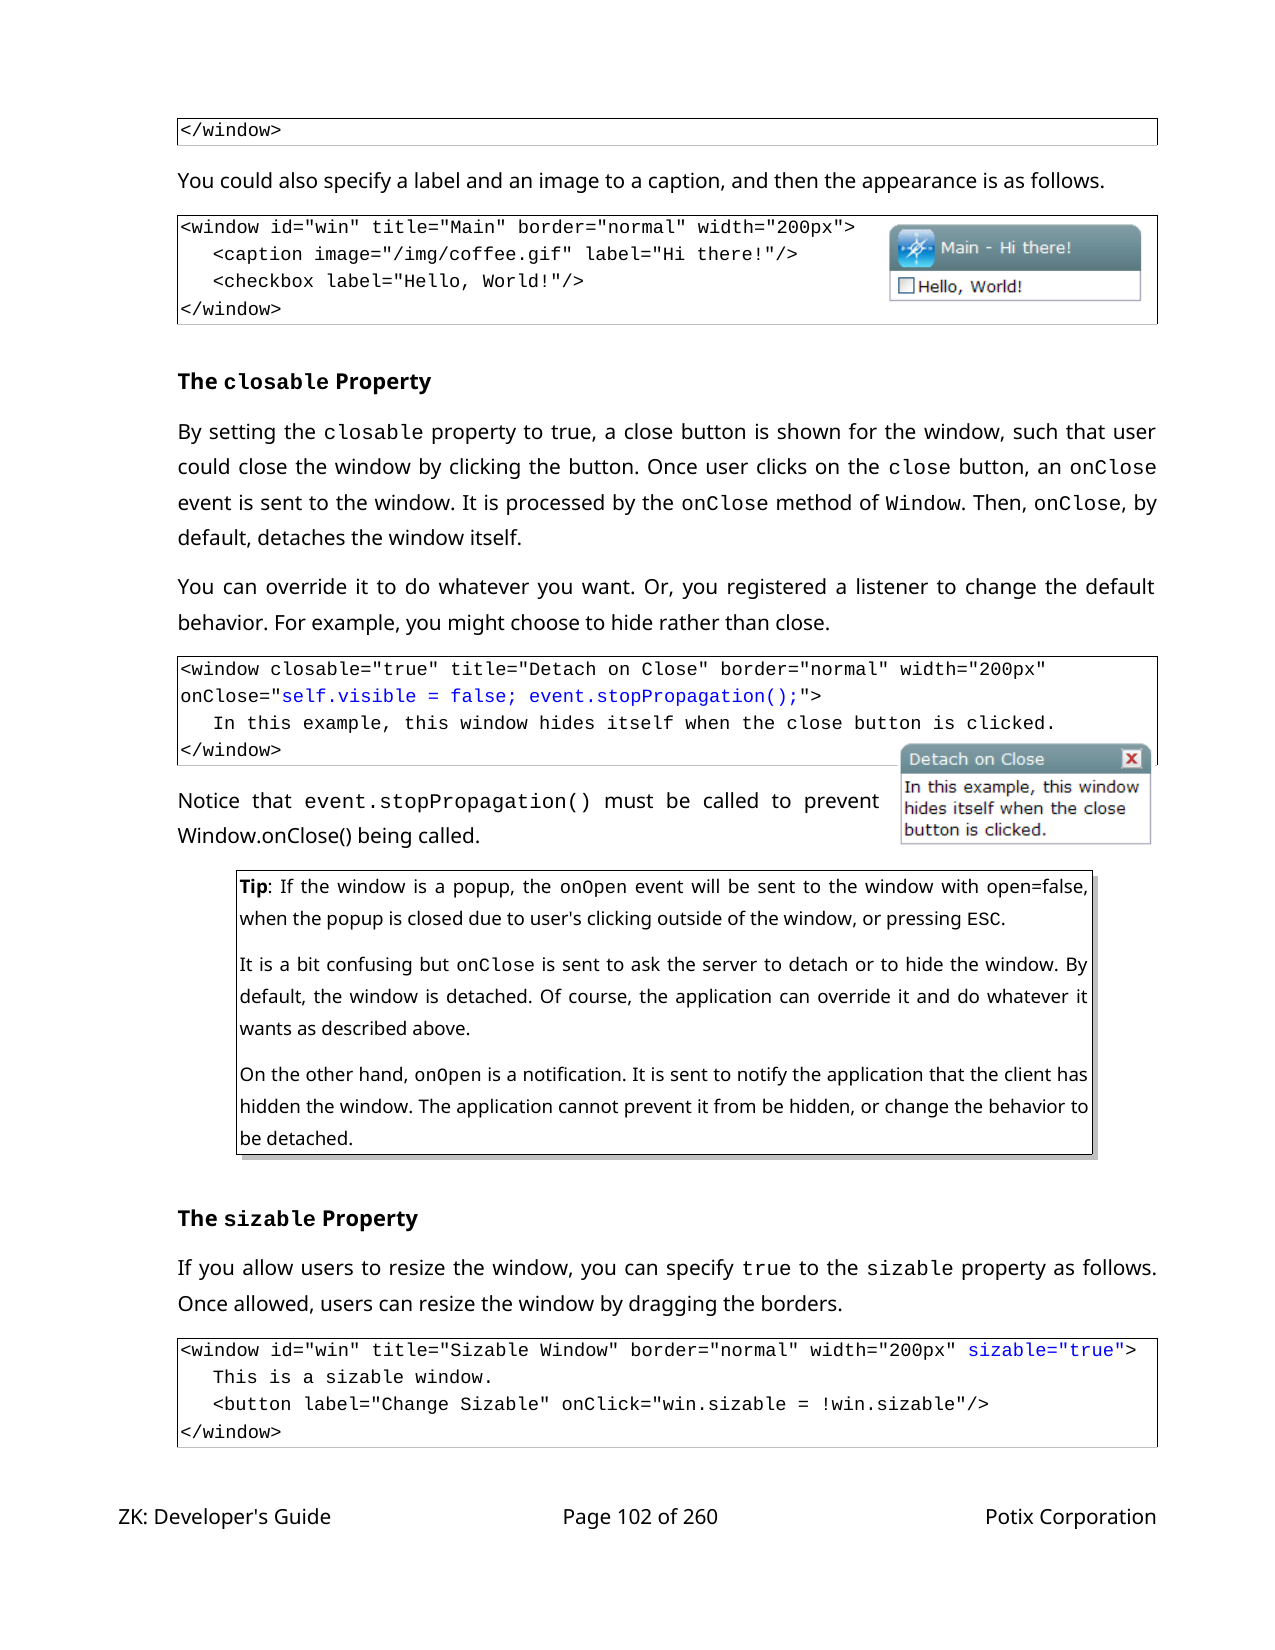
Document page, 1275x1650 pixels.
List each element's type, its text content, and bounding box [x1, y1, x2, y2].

text You can override it to do whatever you want. Or, you registered a listener to change the default behavior. For example, you might choose to hide rather than close. [177, 572, 1157, 636]
text You could also specify a label and an image to a caption, and then the appearance is as follows. [177, 166, 1157, 194]
text Notice that event.stopPropagation() must be called to prevent Window.onClose() being called. [177, 786, 1157, 850]
text It is a bit confusing but onClose is sent to ask the server to detach or to hide the window. By default, the window is detached. Of course, the application can override it and do whatever it wants as described above. [237, 949, 1092, 1041]
text onClose="self.visible = false; event.stopPropagation();"> [178, 684, 1157, 708]
text </window> [178, 738, 1157, 765]
text <window id="win" title="Main" border="normal" width="200px"> [178, 216, 1157, 239]
text By setting the closable property to true, a close button is shown for the window, such that user could close the window by clicking the button. Once user clicks on the close button, an onClose event is sent to the window. It is processed by the onClose method of Window. Then, onClose, by default, detaches the window itself. [177, 417, 1157, 552]
subtitle The closable Property [177, 366, 1157, 396]
text Tip: If the window is a popup, the onOpen event will be sent to the window with open=false, when the popup is closed due to user's clicking outside of the window, or pressing ESC. [237, 871, 1092, 931]
text </window> [178, 1419, 1157, 1447]
picture [897, 741, 1155, 847]
subtitle The sizable Property [177, 1203, 1157, 1233]
text This is a sizable window. [178, 1365, 1157, 1389]
text In this example, this window hides itself when the close button is clicked. [178, 711, 1157, 735]
text <caption image="/img/coffee.gif" label="Hi there!"/> [178, 242, 887, 266]
text <window closable="true" title="Detach on Close" border="normal" width="200px" [178, 657, 1157, 681]
text </window> [178, 119, 1157, 145]
text On the other hand, onOpen is a notification. It is sent to notify the application that the client has hidden the window. The application cannot prevent it from be hidden, or change the behavior to be detached. [237, 1059, 1092, 1154]
text <checkbox label="Hello, World!"/> [178, 269, 887, 293]
text <button label="Change Sizable" onClick="win.sizable = !win.sizable"/> [178, 1392, 1157, 1417]
text </window> [178, 296, 1157, 324]
text <window id="win" title="Sizable Window" border="normal" width="200px" sizable="true"> [178, 1339, 1157, 1362]
picture [887, 222, 1144, 305]
text If you allow users to resize the window, you can specify true to the sizable property as follows. Once allowed, users can resize the window by dragging the borders. [177, 1253, 1157, 1317]
